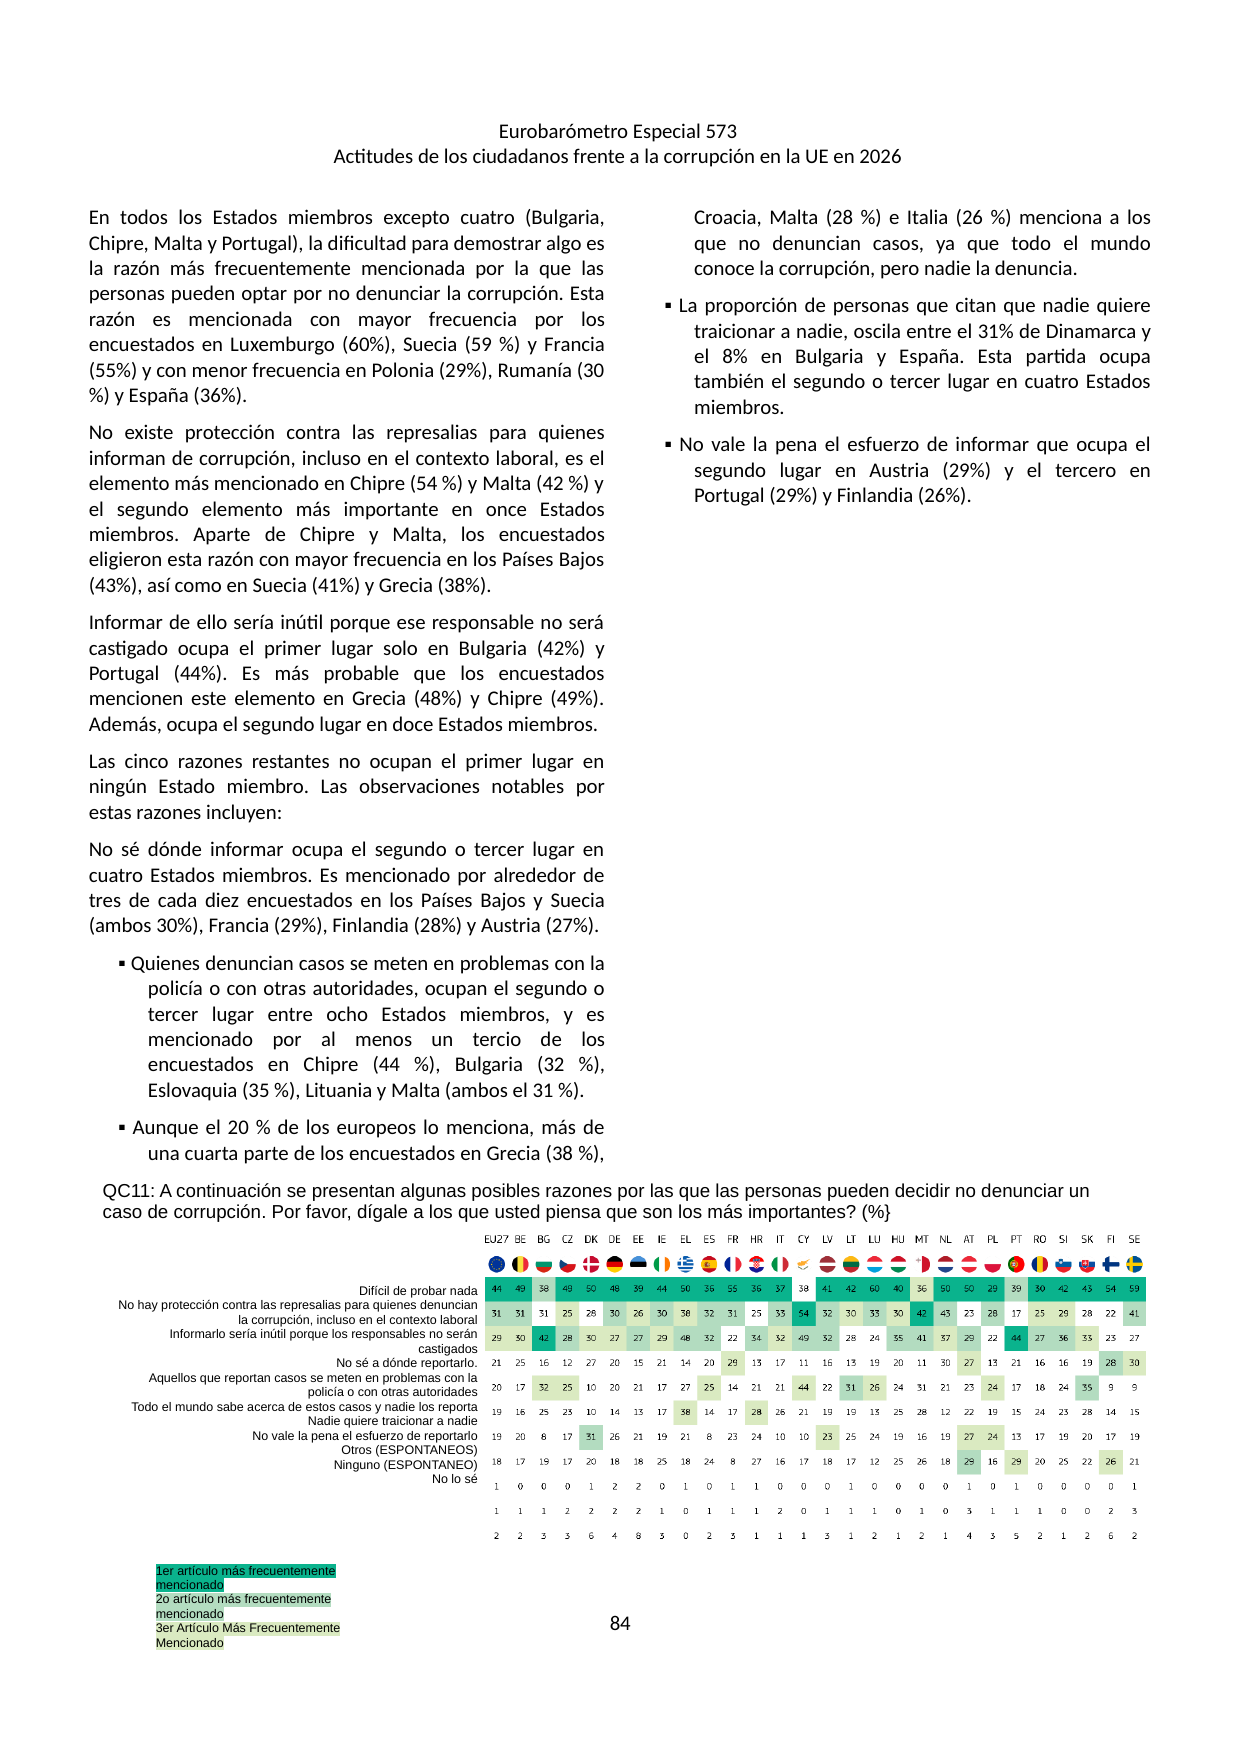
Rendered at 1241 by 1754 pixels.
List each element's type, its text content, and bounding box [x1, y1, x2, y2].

text Las cinco razones restantes no ocupan el primer lugar en ningún Estado miembro. Las observaciones notables por estas razones incluyen: [88, 748, 605, 824]
text Croacia, Malta (28 %) e Italia (26 %) menciona a los que no denuncian casos, ya que todo el mundo conoce la corrupción, pero nadie la denuncia. [664, 204, 1152, 281]
text ▪ No vale la pena el esfuerzo de informar que ocupa el segundo lugar en Austria (29%) y el tercero en Portugal (29%) y Finlandia (26%). [664, 431, 1152, 508]
text ▪ La proporción de personas que citan que nadie quiere traicionar a nadie, oscila entre el 31% de Dinamarca y el 8% en Bulgaria y España. Esta partida ocupa también el segundo o tercer lugar en cuatro Estados miembros. [664, 292, 1152, 419]
picture [476, 1222, 1150, 1554]
text No sé dónde informar ocupa el segundo o tercer lugar en cuatro Estados miembros. Es mencionado por alrededor de tres de cada diez encuestados en los Países Bajos y Suecia (ambos 30%), Francia (29%), Finlandia (28%) y Austria (27%). [88, 836, 605, 938]
text ▪ Quienes denuncian casos se meten en problemas con la policía o con otras autoridades, ocupan el segundo o tercer lugar entre ocho Estados miembros, y es mencionado por al menos un tercio de los encuestados en Chipre (44 %), Bulgaria (32 %), Eslovaquia (35 %), Lituania y Malta (ambos el 31 %). [118, 950, 605, 1102]
text En todos los Estados miembros excepto cuatro (Bulgaria, Chipre, Malta y Portugal), la dificultad para demostrar algo es la razón más frecuentemente mencionada por la que las personas pueden optar por no denunciar la corrupción. Esta razón es mencionada con mayor frecuencia por los encuestados en Luxemburgo (60%), Suecia (59 %) y Francia (55%) y con menor frecuencia en Polonia (29%), Rumanía (30 %) y España (36%). [88, 204, 605, 408]
text No existe protección contra las represalias para quienes informan de corrupción, incluso en el contexto laboral, es el elemento más mencionado en Chipre (54 %) y Malta (42 %) y el segundo elemento más importante en once Estados miembros. Aparte de Chipre y Malta, los encuestados eligieron esta razón con mayor frecuencia en los Países Bajos (43%), así como en Suecia (41%) y Grecia (38%). [88, 419, 605, 597]
text Informar de ello sería inútil porque ese responsable no será castigado ocupa el primer lugar solo en Bulgaria (42%) y Portugal (44%). Es más probable que los encuestados mencionen este elemento en Grecia (48%) y Chipre (49%). Además, ocupa el segundo lugar en doce Estados miembros. [88, 609, 605, 736]
text ▪ Aunque el 20 % de los europeos lo menciona, más de una cuarta parte de los encuestados en Grecia (38 %), [118, 1114, 605, 1165]
